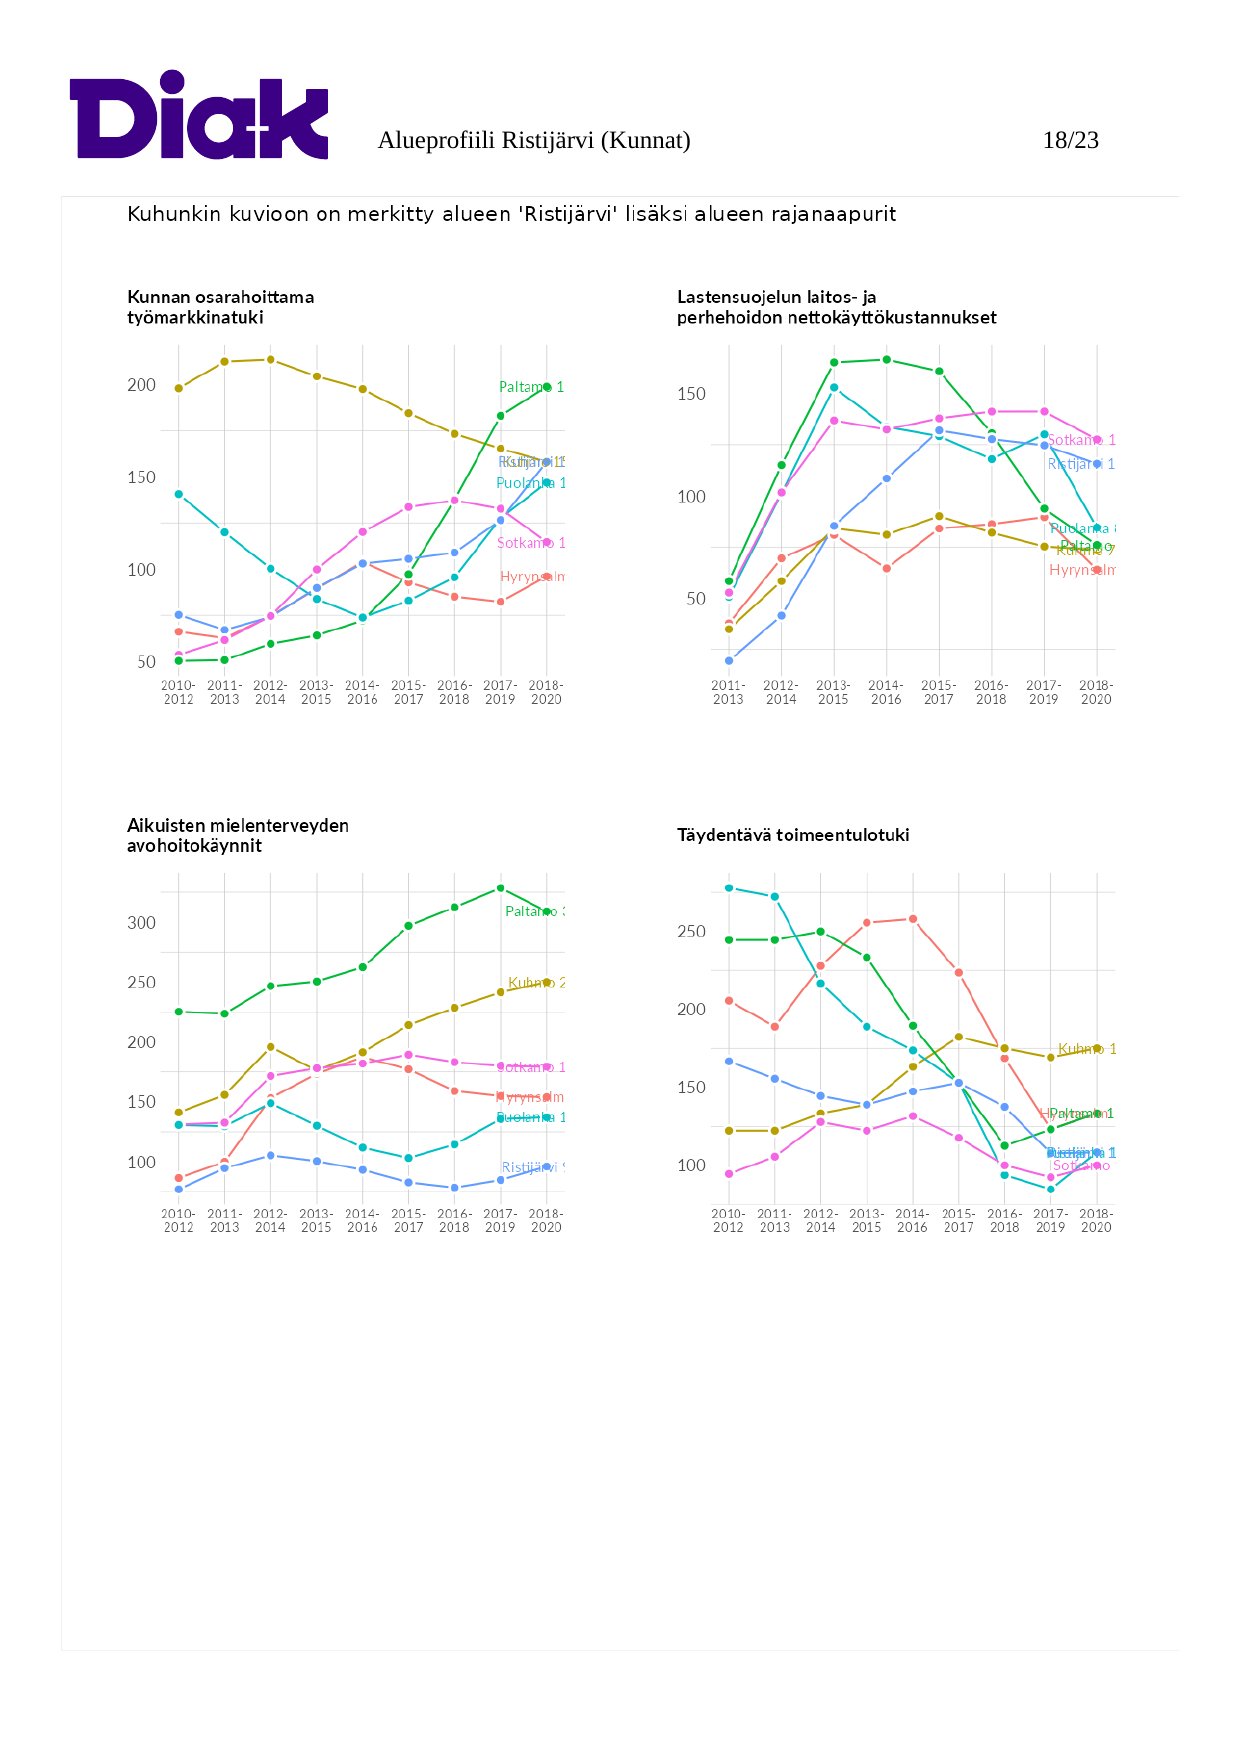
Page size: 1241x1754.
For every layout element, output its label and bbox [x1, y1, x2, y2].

picture [61, 196, 1179, 1651]
